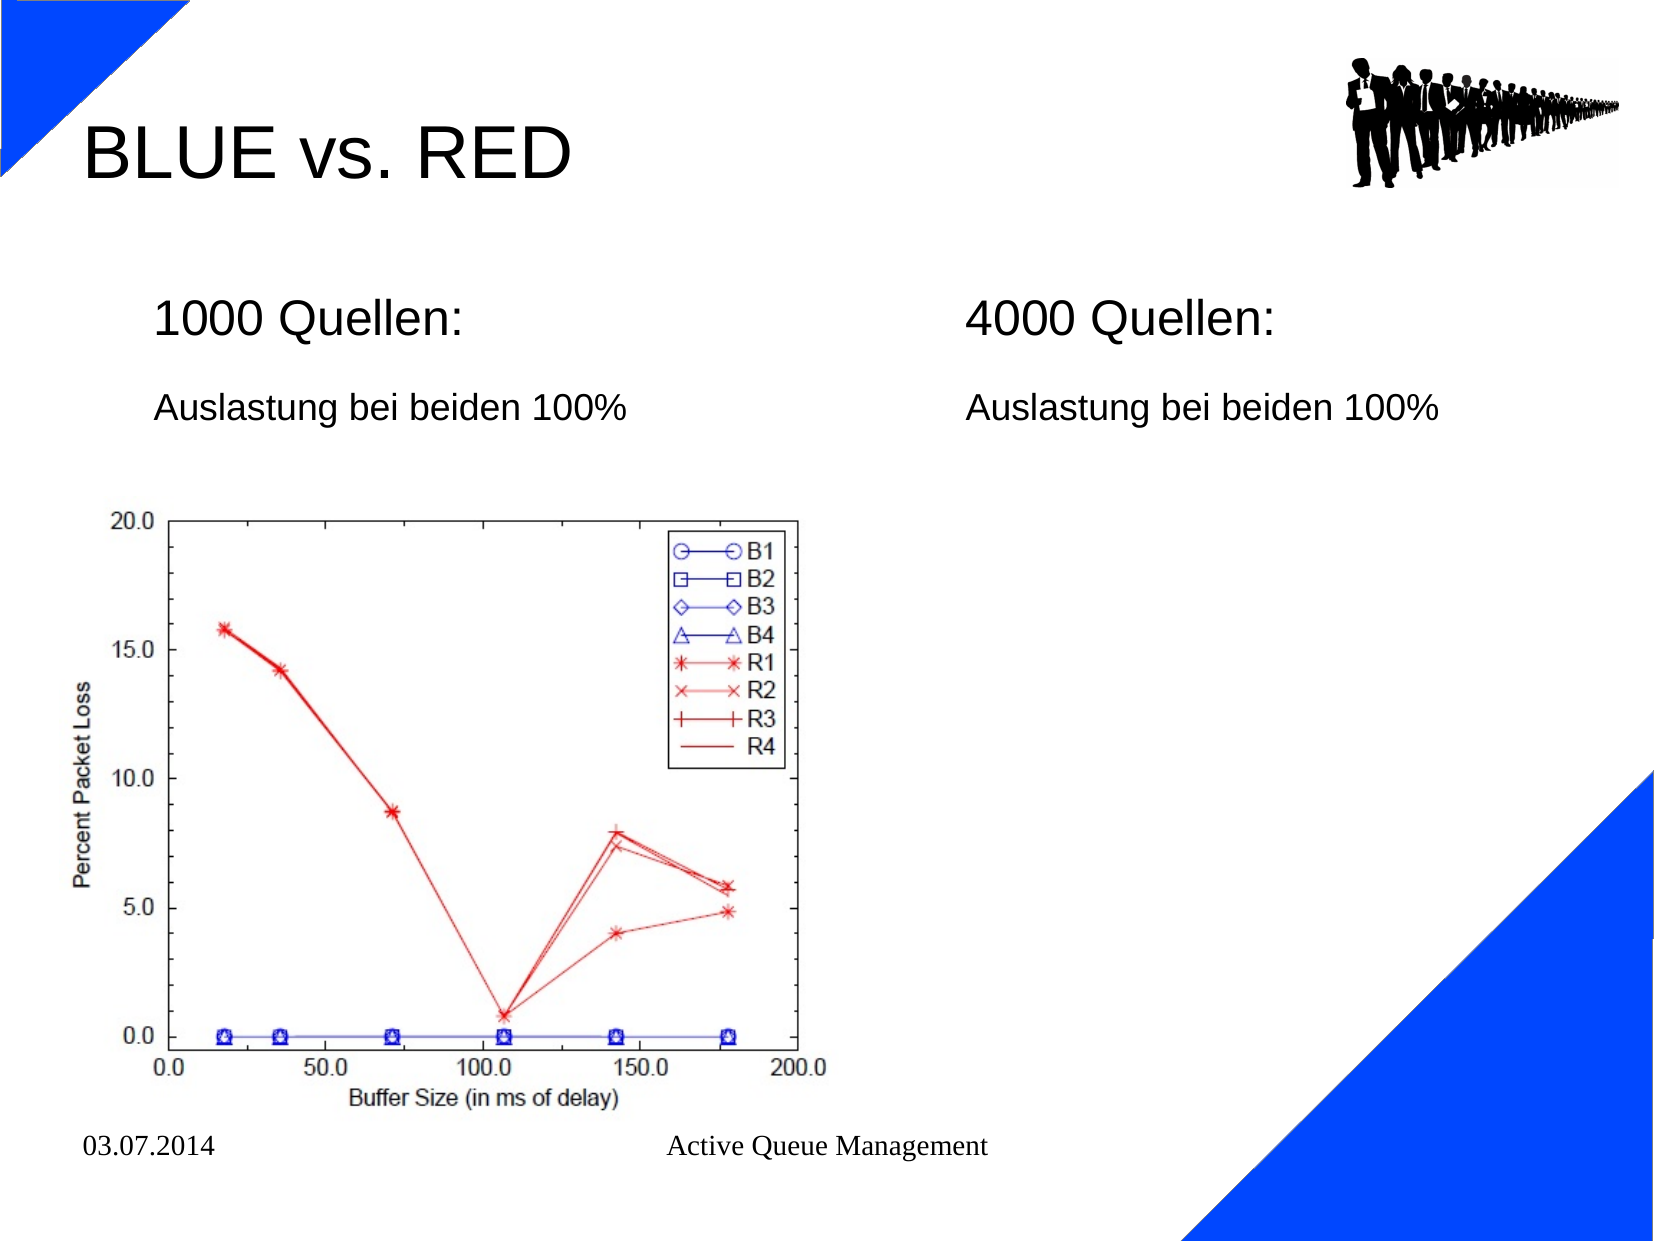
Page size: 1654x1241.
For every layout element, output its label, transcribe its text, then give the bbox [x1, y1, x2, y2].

picture [59, 496, 839, 1123]
title BLUE vs. RED [82, 49, 1571, 257]
text_box [1180, 770, 1654, 1241]
picture [1346, 58, 1619, 188]
text_box [0, 0, 190, 177]
list 1000 Quellen: 4000 Quellen: Auslastung bei beiden 100% Auslastung bei beiden 100% [82, 290, 1571, 1109]
